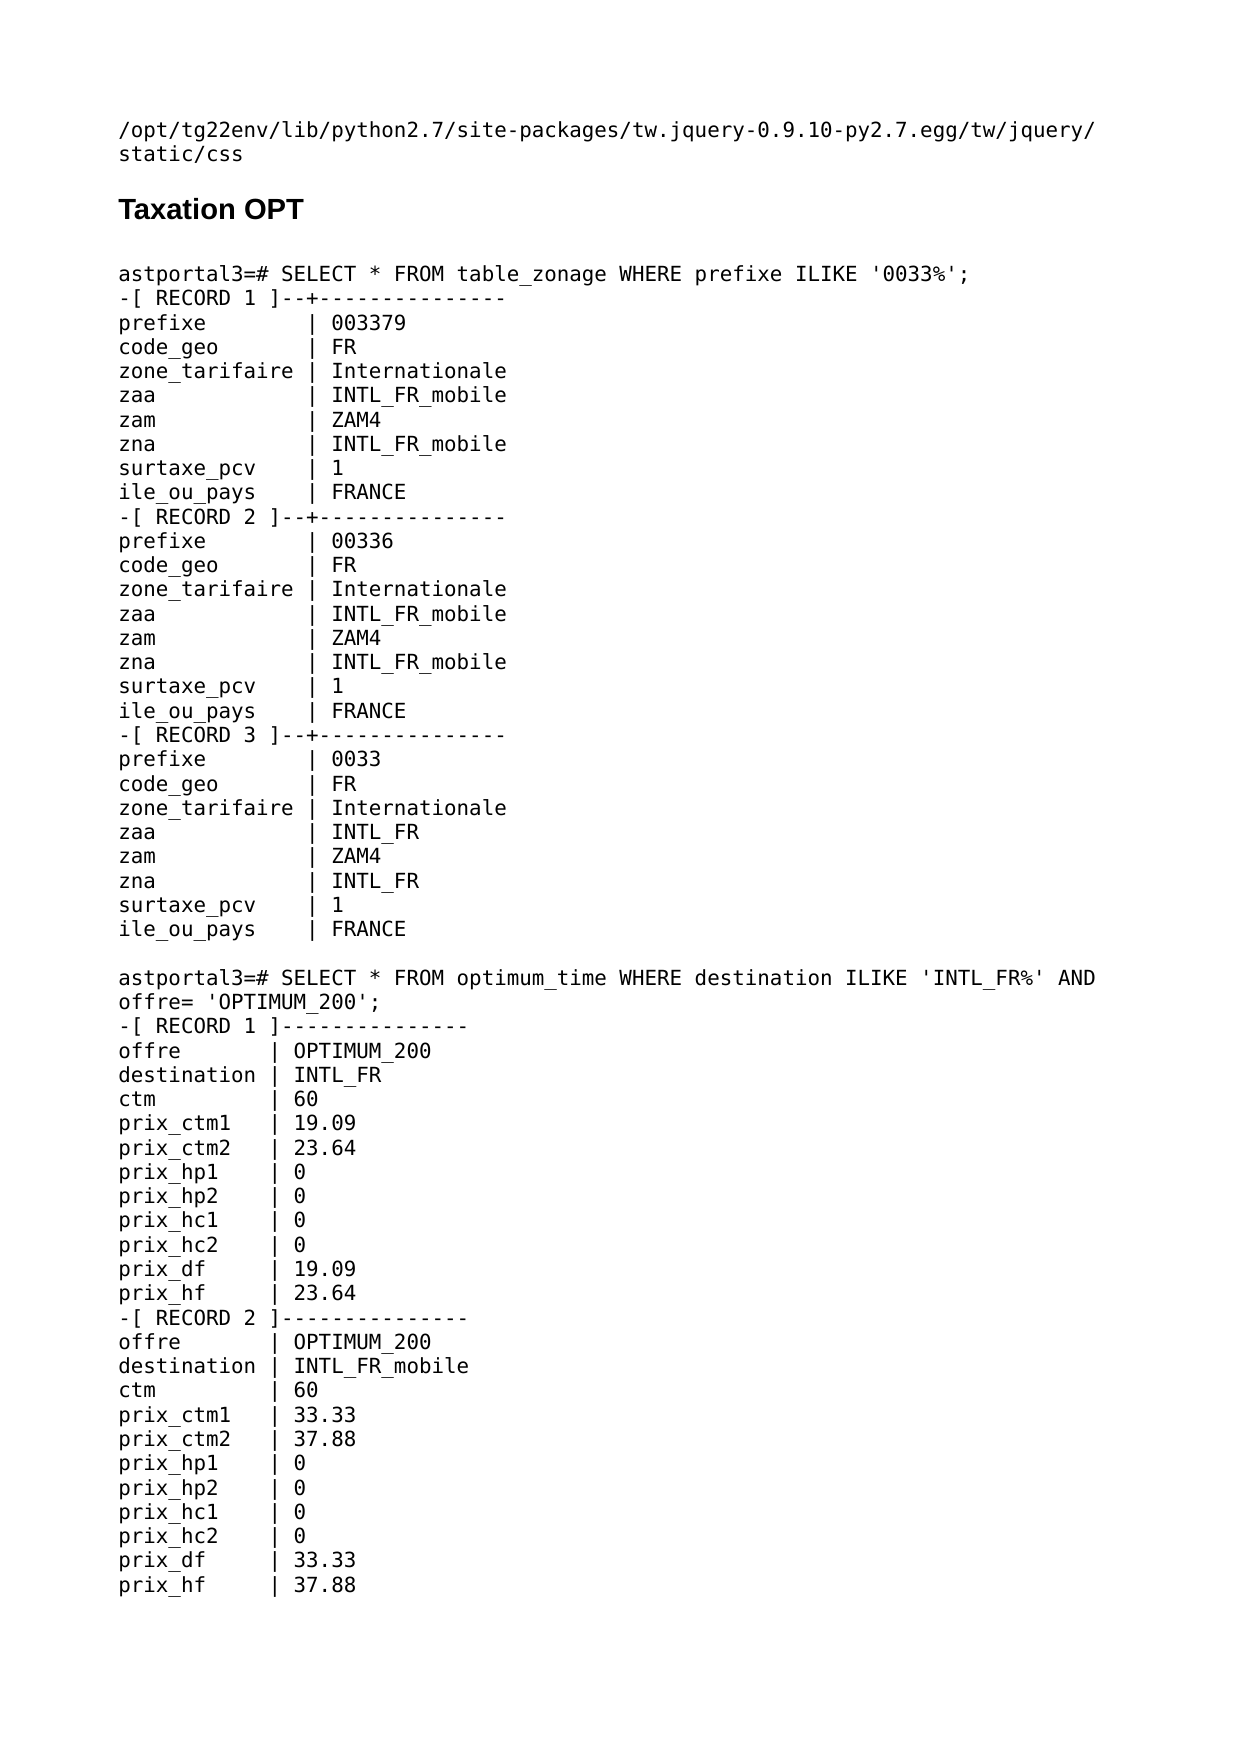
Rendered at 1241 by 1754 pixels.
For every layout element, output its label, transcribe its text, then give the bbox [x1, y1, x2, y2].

text zam | ZAM4 [118, 844, 1122, 869]
text prix_hc1 | 0 [118, 1500, 1122, 1524]
text ctm | 60 [118, 1087, 1122, 1111]
text prefixe | 003379 [118, 311, 1122, 335]
text prix_df | 33.33 [118, 1548, 1122, 1573]
text prix_ctm1 | 19.09 [118, 1111, 1122, 1136]
text -[ RECORD 1 ]--------------- [118, 1014, 1122, 1039]
text destination | INTL_FR_mobile [118, 1354, 1122, 1378]
text prix_hc1 | 0 [118, 1208, 1122, 1233]
text zna | INTL_FR_mobile [118, 432, 1122, 456]
text surtaxe_pcv | 1 [118, 674, 1122, 699]
text prefixe | 00336 [118, 529, 1122, 553]
text prix_hf | 23.64 [118, 1281, 1122, 1306]
text prix_hp1 | 0 [118, 1451, 1122, 1476]
text ctm | 60 [118, 1378, 1122, 1403]
text zam | ZAM4 [118, 626, 1122, 650]
text prix_hp2 | 0 [118, 1476, 1122, 1500]
text zna | INTL_FR_mobile [118, 650, 1122, 674]
text prix_hc2 | 0 [118, 1233, 1122, 1257]
text surtaxe_pcv | 1 [118, 893, 1122, 917]
text ile_ou_pays | FRANCE [118, 699, 1122, 723]
text zna | INTL_FR [118, 869, 1122, 893]
text prix_df | 19.09 [118, 1257, 1122, 1281]
text -[ RECORD 2 ]--------------- [118, 1306, 1122, 1330]
text prix_ctm2 | 23.64 [118, 1136, 1122, 1160]
text ile_ou_pays | FRANCE [118, 480, 1122, 505]
text prix_hp1 | 0 [118, 1160, 1122, 1184]
text zone_tarifaire | Internationale [118, 796, 1122, 820]
text astportal3=# SELECT * FROM optimum_time WHERE destination ILIKE 'INTL_FR%' AND offre= 'OPTIMUM_200'; [118, 966, 1122, 1014]
text zaa | INTL_FR [118, 820, 1122, 844]
text ile_ou_pays | FRANCE [118, 917, 1122, 942]
text surtaxe_pcv | 1 [118, 456, 1122, 480]
subtitle Taxation OPT [118, 192, 1122, 225]
text zaa | INTL_FR_mobile [118, 602, 1122, 626]
text -[ RECORD 2 ]--+--------------- [118, 505, 1122, 529]
text zone_tarifaire | Internationale [118, 359, 1122, 383]
text prix_hf | 37.88 [118, 1573, 1122, 1597]
text prix_hc2 | 0 [118, 1524, 1122, 1548]
text zaa | INTL_FR_mobile [118, 383, 1122, 408]
text astportal3=# SELECT * FROM table_zonage WHERE prefixe ILIKE '0033%'; [118, 262, 1122, 286]
text offre | OPTIMUM_200 [118, 1039, 1122, 1063]
text offre | OPTIMUM_200 [118, 1330, 1122, 1354]
text code_geo | FR [118, 553, 1122, 577]
text code_geo | FR [118, 335, 1122, 359]
text -[ RECORD 3 ]--+--------------- [118, 723, 1122, 747]
text zam | ZAM4 [118, 408, 1122, 432]
text destination | INTL_FR [118, 1063, 1122, 1087]
text /opt/tg22env/lib/python2.7/site-packages/tw.jquery-0.9.10-py2.7.egg/tw/jquery/static/css [118, 118, 1122, 167]
text -[ RECORD 1 ]--+--------------- [118, 286, 1122, 311]
text prix_hp2 | 0 [118, 1184, 1122, 1208]
text zone_tarifaire | Internationale [118, 577, 1122, 602]
text prix_ctm1 | 33.33 [118, 1403, 1122, 1427]
text code_geo | FR [118, 772, 1122, 796]
text prix_ctm2 | 37.88 [118, 1427, 1122, 1451]
text prefixe | 0033 [118, 747, 1122, 772]
